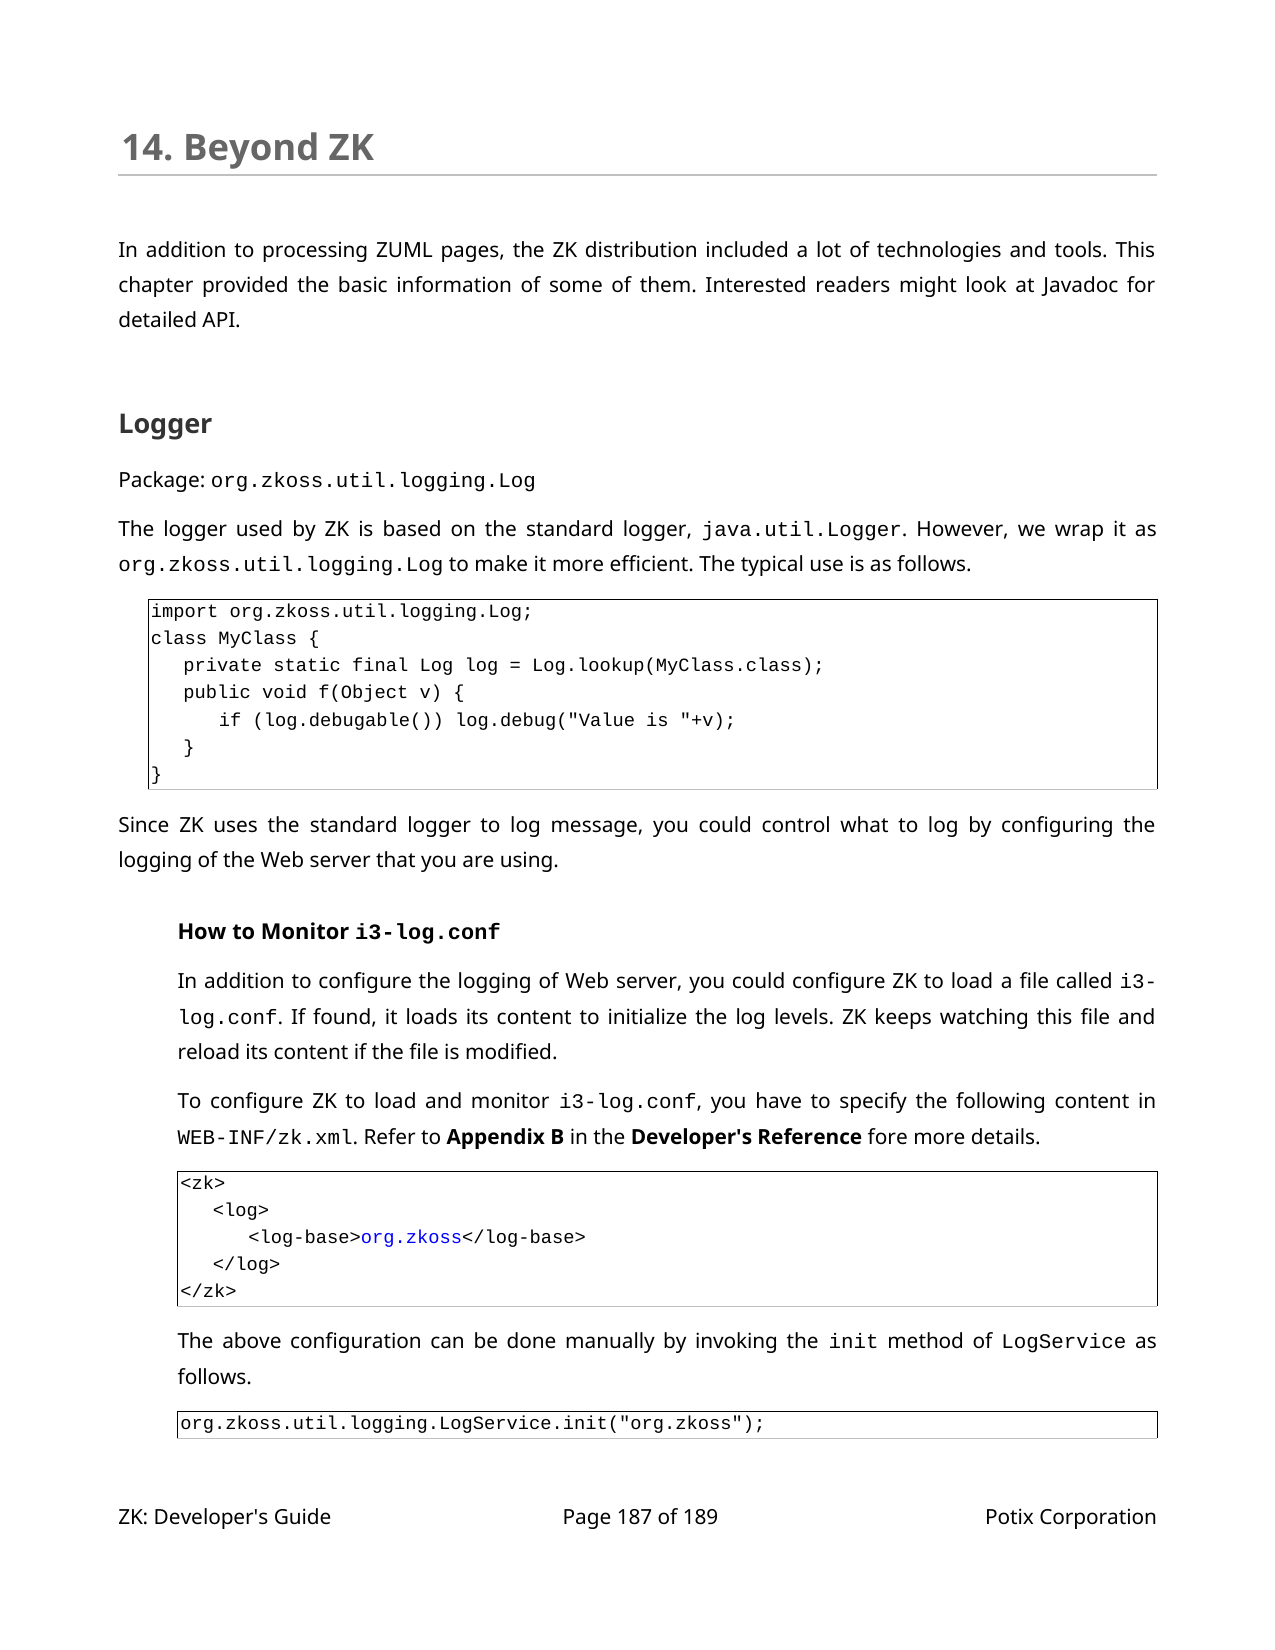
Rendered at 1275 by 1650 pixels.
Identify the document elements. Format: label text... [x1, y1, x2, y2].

text In addition to configure the logging of Web server, you could configure ZK to load a file called i3-log.conf. If found, it loads its content to initialize the log levels. ZK keeps watching this file and reload its content if the file is modified. [177, 966, 1157, 1066]
text The logger used by ZK is based on the standard logger, java.util.Logger. However, we wrap it as org.zkoss.util.logging.Log to make it more efficient. The typical use is as follows. [118, 514, 1157, 578]
text Since ZK uses the standard logger to log message, you could control what to log by configuring the logging of the Web server that you are using. [118, 810, 1157, 873]
text org.zkoss.util.logging.LogService.init("org.zkoss"); [178, 1412, 1157, 1438]
text The above configuration can be done manually by invoking the init method of LogService as follows. [177, 1326, 1157, 1390]
subtitle How to Monitor i3-log.conf [177, 916, 1157, 946]
text <zk> [178, 1172, 1157, 1195]
text private static final Log log = Log.lookup(MyClass.class); [149, 653, 1157, 677]
text if (log.debugable()) log.debug("Value is "+v); [149, 707, 1157, 732]
text Package: org.zkoss.util.logging.Log [118, 465, 1157, 493]
subtitle 14. Beyond ZK [118, 118, 1157, 174]
text To configure ZK to load and monitor i3-log.conf, you have to specify the following content in WEB-INF/zk.xml. Refer to Appendix B in the Developer's Reference fore more details. [177, 1086, 1157, 1150]
text <log-base>org.zkoss</log-base> </log> </zk> [178, 1225, 1157, 1306]
text } [149, 762, 1157, 789]
text } [149, 734, 1157, 759]
text class MyClass { [149, 626, 1157, 650]
text public void f(Object v) { [149, 680, 1157, 704]
subtitle Logger [118, 404, 1157, 441]
text <log> [178, 1198, 1157, 1222]
text import org.zkoss.util.logging.Log; [149, 600, 1157, 623]
text In addition to processing ZUML pages, the ZK distribution included a lot of technologies and tools. This chapter provided the basic information of some of them. Interested readers might look at Javadoc for detailed API. [118, 235, 1157, 333]
